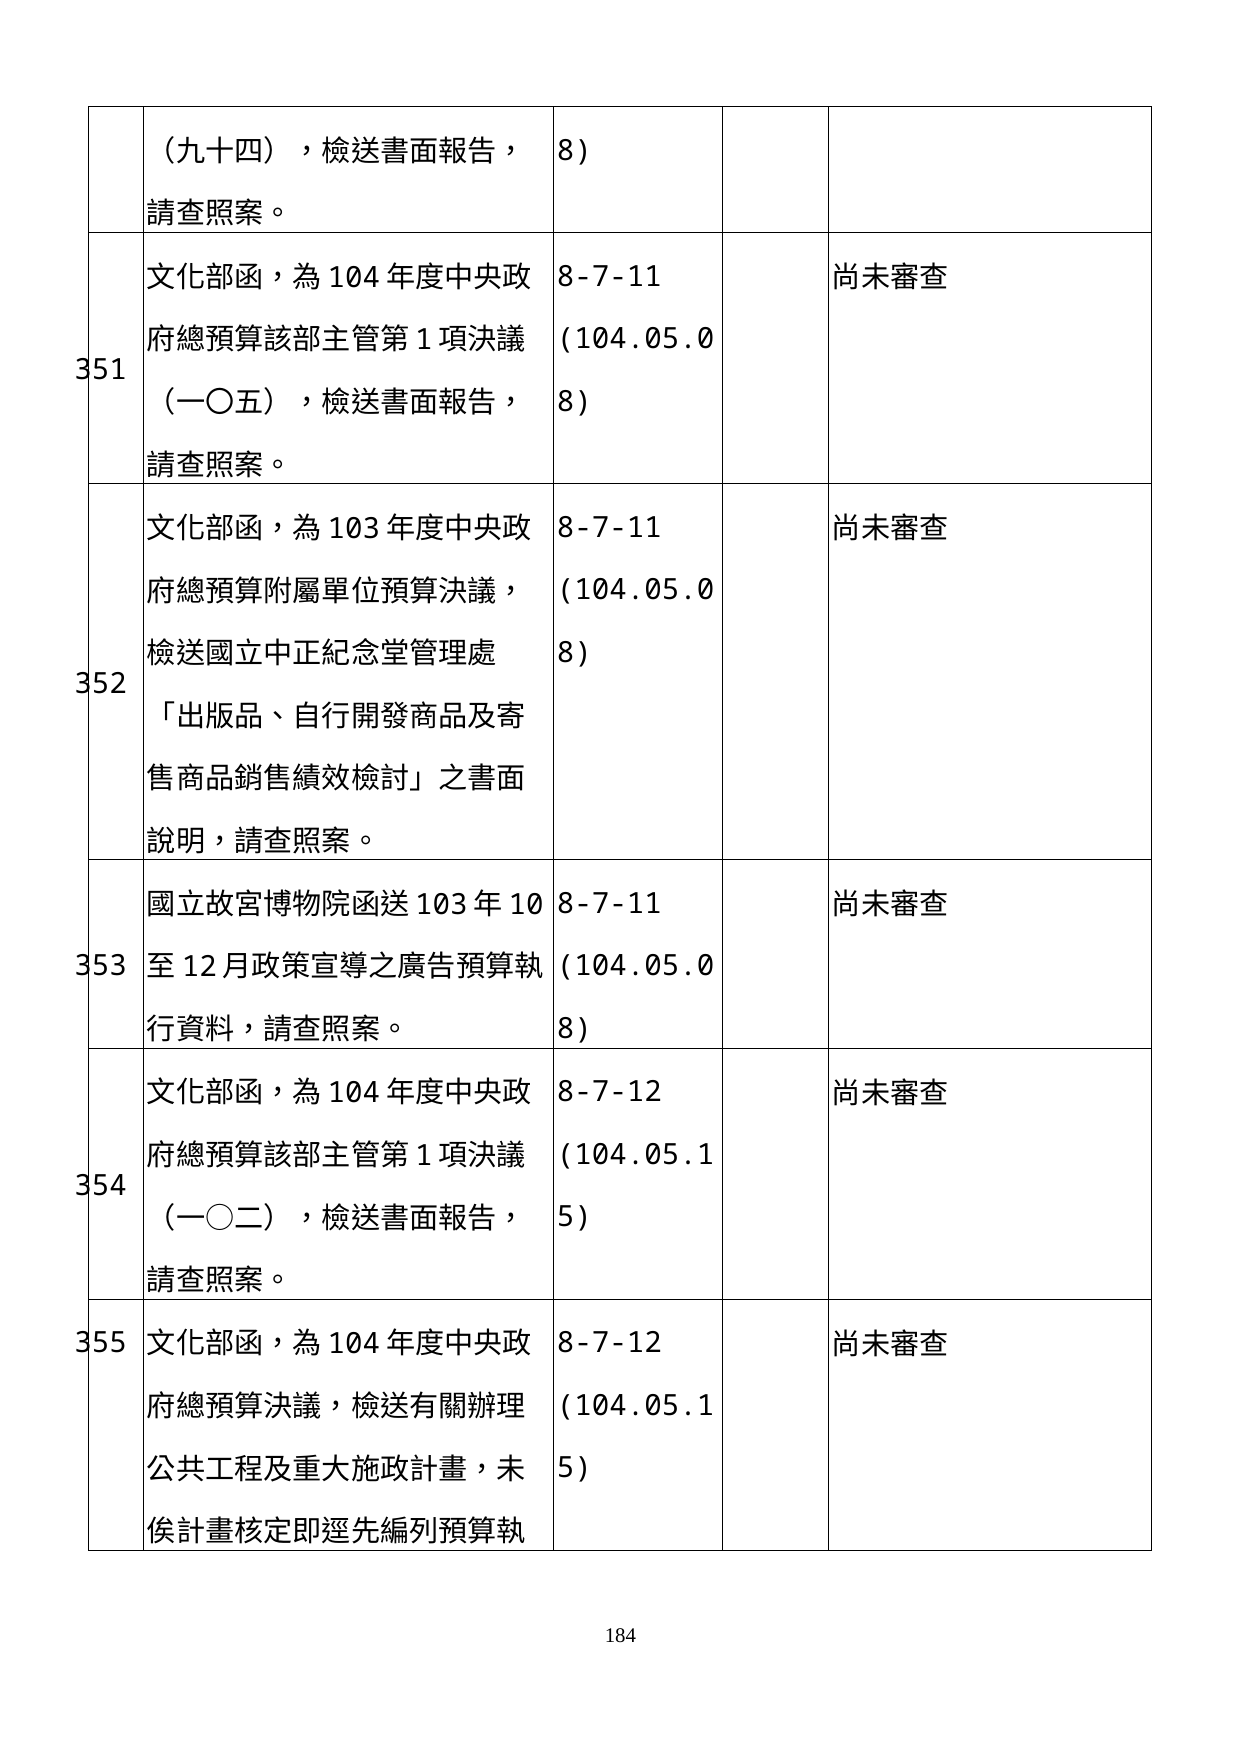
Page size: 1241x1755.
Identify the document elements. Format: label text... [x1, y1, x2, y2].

table_cell 8) [554, 107, 722, 232]
table_cell [723, 233, 828, 483]
table_cell [723, 1300, 828, 1550]
table_cell 國立故宮博物院函送103年10至12月政策宣導之廣告預算執行資料，請查照案。 [144, 860, 553, 1048]
table_cell [829, 107, 1151, 232]
table_cell 尚未審查 [829, 1300, 1151, 1550]
table_cell 8-7-12 (104.05.15) [554, 1049, 722, 1299]
table_cell 尚未審查 [829, 1049, 1151, 1299]
table_cell [89, 1300, 143, 1550]
table_cell 8-7-11 (104.05.08) [554, 233, 722, 483]
table_cell 文化部函，為104年度中央政府總預算該部主管第1項決議（一○二），檢送書面報告，請查照案。 [144, 1049, 553, 1299]
table_cell 尚未審查 [829, 233, 1151, 483]
table_cell [723, 1049, 828, 1299]
table_cell （九十四），檢送書面報告，請查照案。 [144, 107, 553, 232]
table_cell 尚未審查 [829, 860, 1151, 1048]
table_cell [89, 1049, 143, 1299]
table_cell 文化部函，為104年度中央政府總預算該部主管第1項決議（一〇五），檢送書面報告，請查照案。 [144, 233, 553, 483]
table_cell [89, 484, 143, 859]
table_cell [89, 107, 143, 232]
table_cell [89, 233, 143, 483]
table_cell [723, 484, 828, 859]
table_cell 8-7-12 (104.05.15) [554, 1300, 722, 1550]
table_cell [723, 107, 828, 232]
table_cell 8-7-11 (104.05.08) [554, 484, 722, 859]
table_cell 文化部函，為103年度中央政府總預算附屬單位預算決議，檢送國立中正紀念堂管理處「出版品、自行開發商品及寄售商品銷售績效檢討」之書面說明，請查照案。 [144, 484, 553, 859]
table_cell 尚未審查 [829, 484, 1151, 859]
table_cell [723, 860, 828, 1048]
table_cell 8-7-11 (104.05.08) [554, 860, 722, 1048]
table_cell [89, 860, 143, 1048]
table_cell 文化部函，為104年度中央政府總預算決議，檢送有關辦理公共工程及重大施政計畫，未俟計畫核定即逕先編列預算執 [144, 1300, 553, 1550]
